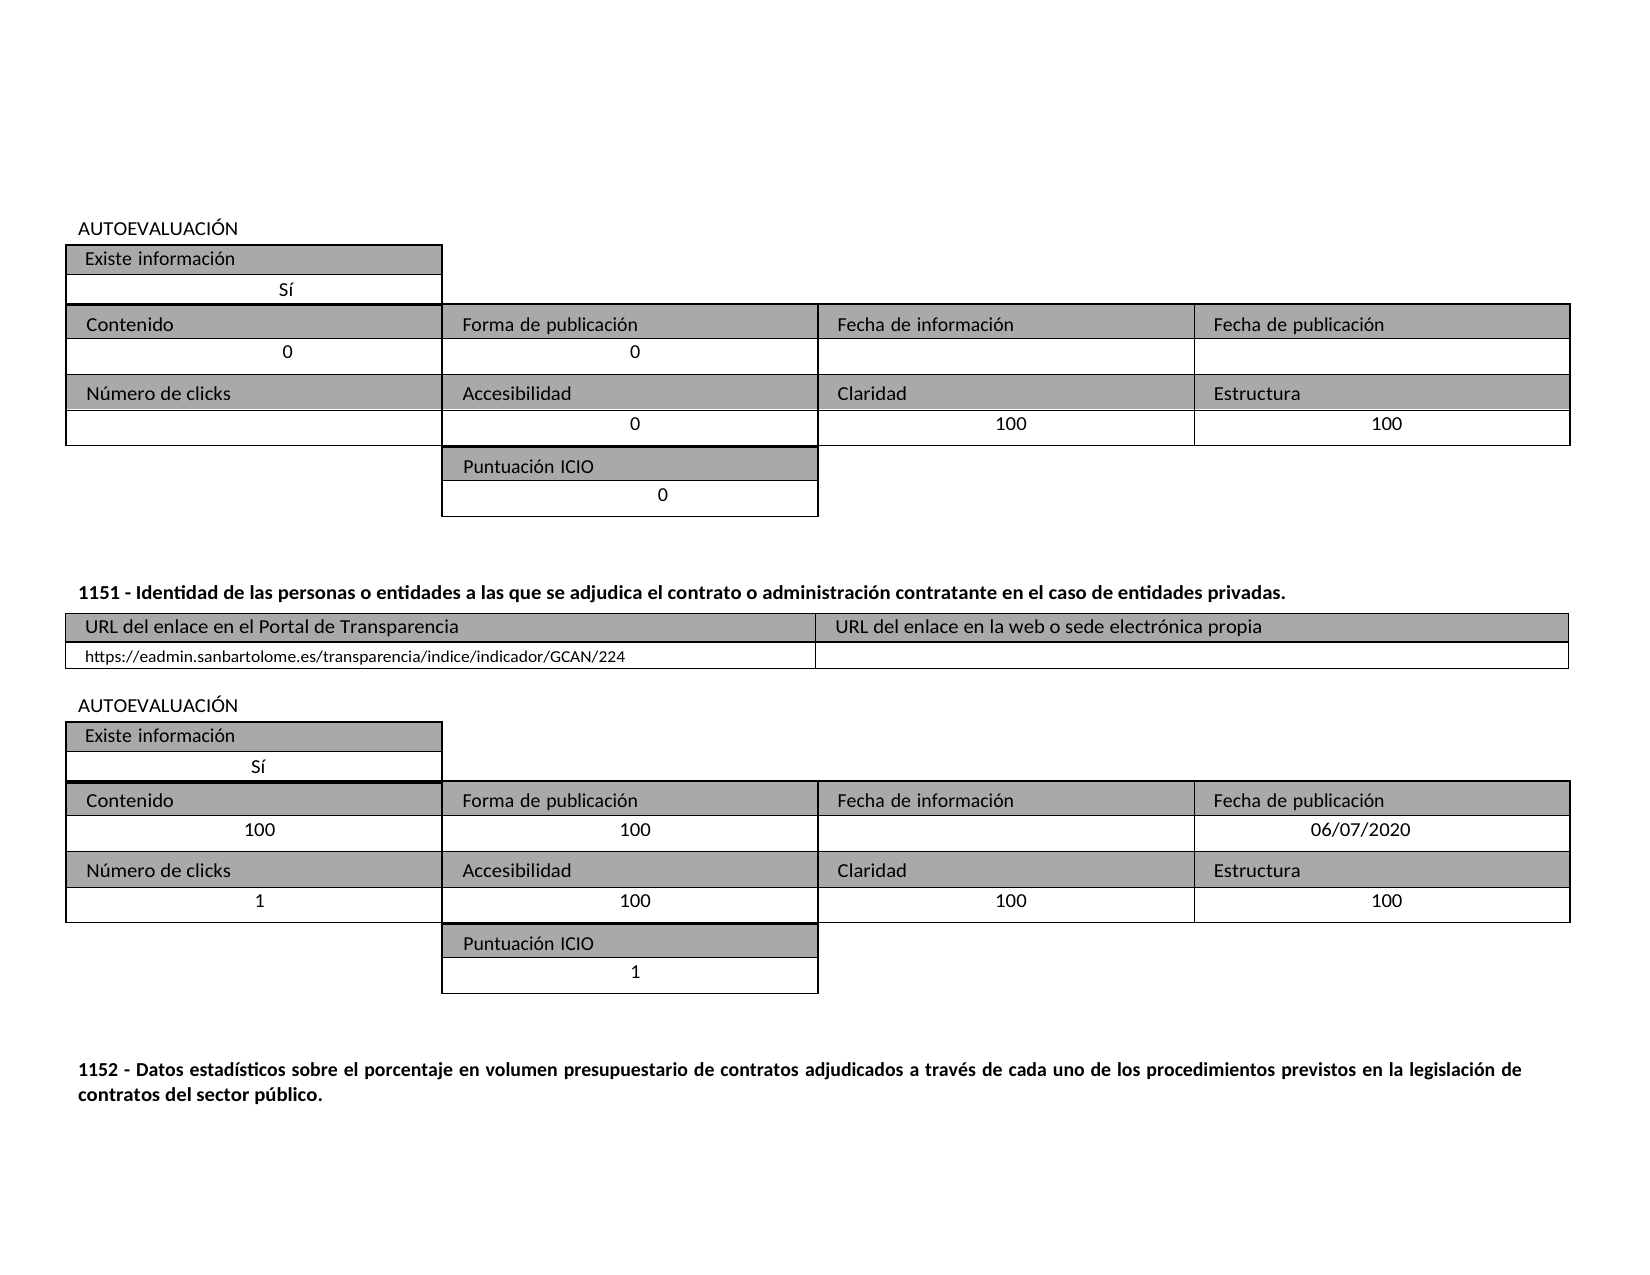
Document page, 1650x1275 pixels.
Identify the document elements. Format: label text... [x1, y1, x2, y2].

text AUTOEVALUACIÓN [78, 216, 1594, 240]
table_cell 100 [67, 816, 441, 851]
table_cell 0 [443, 481, 817, 516]
table_cell Fecha de información [819, 782, 1194, 815]
table_cell Fecha de publicación [1195, 305, 1569, 338]
table_header URL del enlace en la web o sede electrónica propia [816, 614, 1568, 641]
table_cell Fecha de publicación [1195, 782, 1569, 815]
table_cell Puntuación ICIO [443, 448, 817, 480]
table_cell 0 [443, 339, 817, 374]
table_cell Número de clicks [67, 852, 441, 887]
table_cell Forma de publicación [443, 782, 817, 815]
table_cell [66, 923, 441, 993]
table_cell Estructura [1195, 375, 1569, 409]
table_header [443, 721, 818, 780]
table_cell Sí [67, 275, 441, 303]
table_cell 100 [819, 888, 1194, 922]
table_cell Contenido [67, 306, 441, 338]
table_cell [66, 446, 441, 516]
table_cell 100 [1195, 411, 1569, 445]
table_cell Accesibilidad [443, 852, 817, 887]
table_header URL del enlace en el Portal de Transparencia [66, 614, 815, 641]
table_cell Accesibilidad [443, 375, 817, 409]
table_cell 100 [443, 888, 817, 922]
table_cell https://eadmin.sanbartolome.es/transparencia/indice/indicador/GCAN/224 [66, 643, 815, 668]
table_cell [67, 411, 441, 445]
table_cell 1 [67, 888, 441, 922]
table_cell [816, 643, 1568, 668]
table_cell 100 [819, 411, 1194, 445]
table_cell Forma de publicación [443, 305, 817, 338]
table_header Existe información [67, 723, 441, 751]
table_cell 0 [67, 339, 441, 374]
table_cell 06/07/2020 [1195, 816, 1569, 851]
table_cell Contenido [67, 784, 441, 815]
text AUTOEVALUACIÓN [78, 693, 1594, 717]
table_cell [1195, 339, 1569, 374]
table_cell Estructura [1195, 852, 1569, 887]
text 1152 - Datos estadísticos sobre el porcentaje en volumen presupuestario de contratos adjudicados a través de cada uno de los procedimientos previstos en la legislación de contratos del sector público. [78, 1057, 1594, 1106]
table_header Existe información [67, 246, 441, 274]
table_cell 1 [443, 958, 817, 993]
table_cell [819, 339, 1194, 374]
table_cell 0 [443, 411, 817, 445]
text 1151 - Identidad de las personas o entidades a las que se adjudica el contrato o administración contratante en el caso de entidades privadas. [78, 581, 1594, 605]
table_cell Número de clicks [67, 375, 441, 409]
table_cell Fecha de información [819, 305, 1194, 338]
table_cell [819, 816, 1194, 851]
table_cell Claridad [819, 375, 1194, 409]
table_cell Puntuación ICIO [443, 925, 817, 957]
table_cell 100 [1195, 888, 1569, 922]
table_cell Claridad [819, 852, 1194, 887]
table_cell Sí [67, 752, 441, 780]
table_cell 100 [443, 816, 817, 851]
table_header [443, 244, 818, 303]
